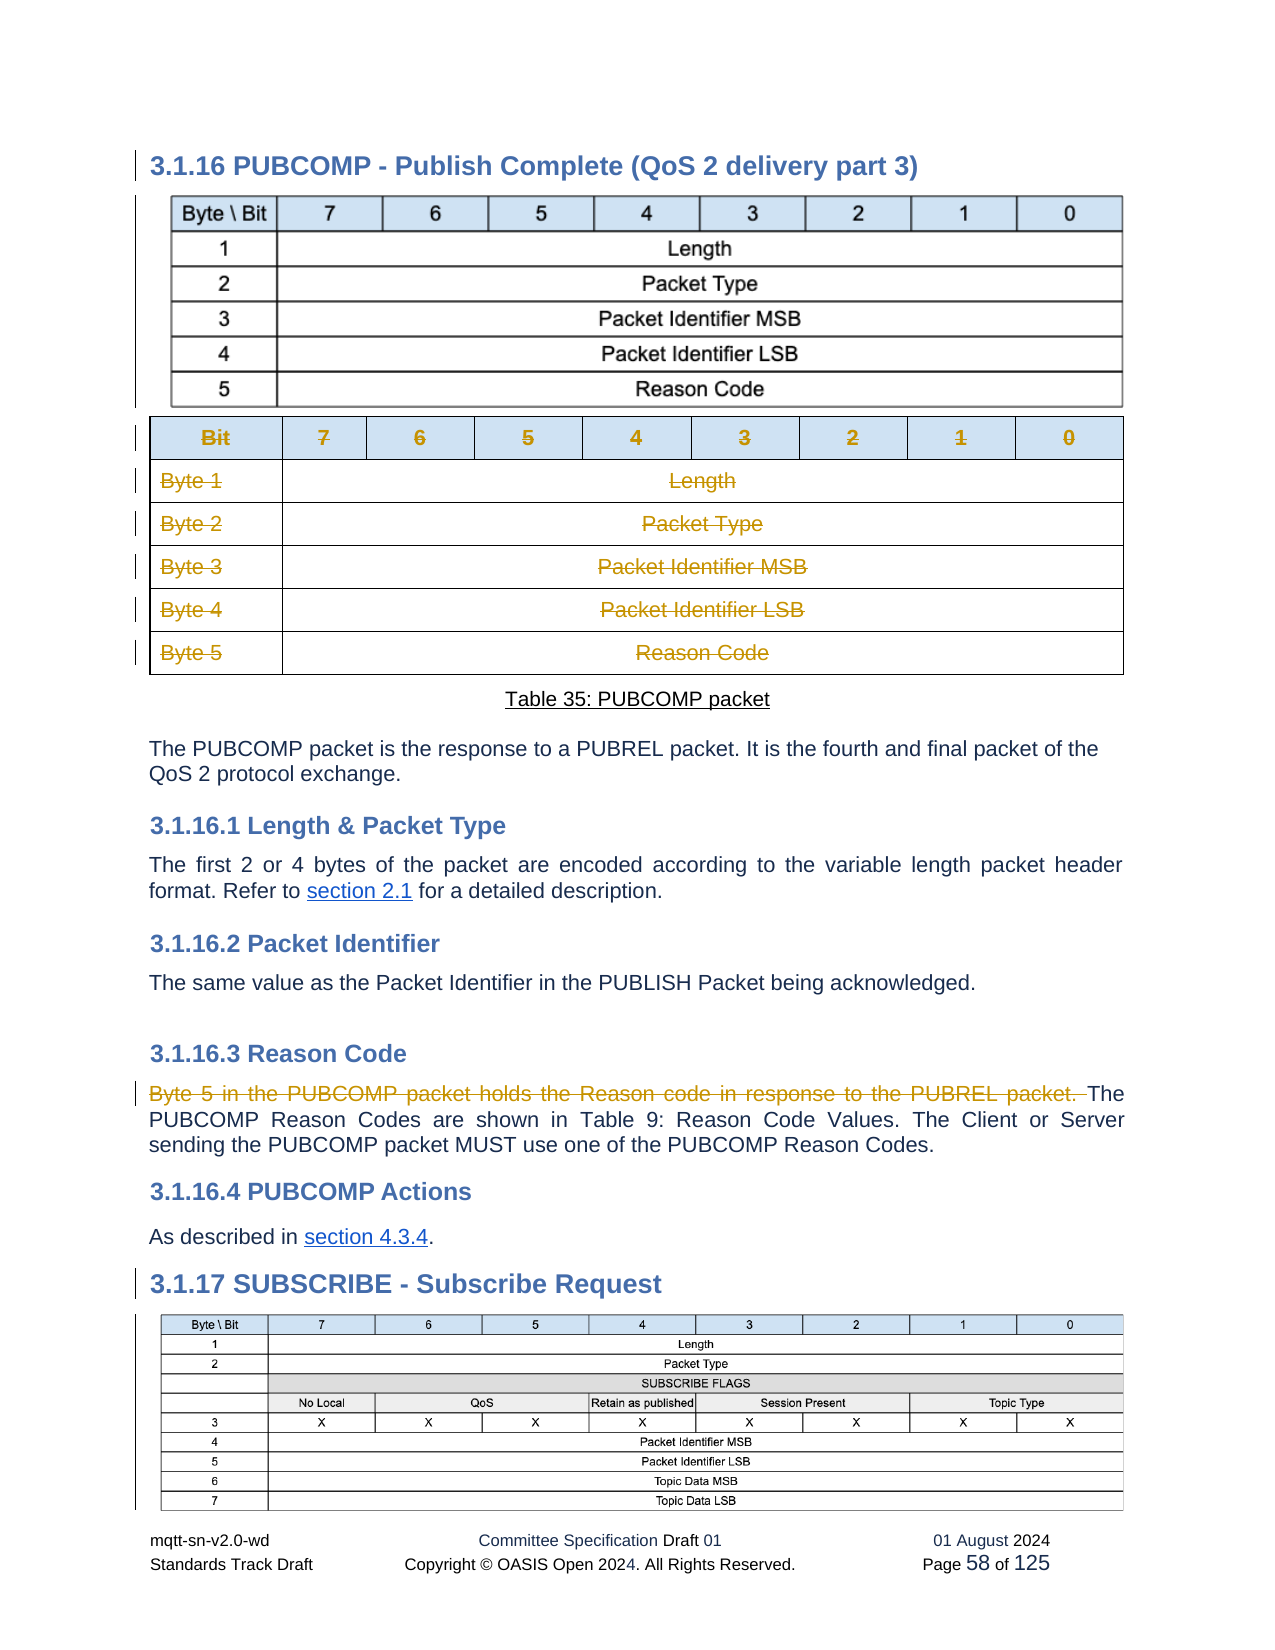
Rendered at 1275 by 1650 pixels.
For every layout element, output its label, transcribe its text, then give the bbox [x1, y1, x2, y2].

subtitle 3.1.17 SUBSCRIBE - Subscribe Request [150, 1268, 1124, 1299]
text As described in section 4.3.4. [148, 1224, 1124, 1249]
table_cell [283, 460, 1123, 502]
text The same value as the Packet Identifier in the PUBLISH Packet being acknowledged. [148, 970, 1124, 995]
table_cell [283, 546, 1123, 588]
table_cell [283, 503, 1123, 545]
picture [148, 1314, 1124, 1511]
subtitle 3.1.16.1 Length & Packet Type [150, 811, 1124, 839]
subtitle 3.1.16.2 Packet Identifier [150, 929, 1124, 958]
table_header [908, 417, 1015, 459]
subtitle 3.1.16 PUBCOMP - Publish Complete (QoS 2 delivery part 3) [150, 150, 1124, 181]
table_cell [283, 632, 1123, 673]
text The PUBCOMP packet is the response to a PUBREL packet. It is the fourth and final packet of the QoS 2 protocol exchange. [148, 735, 1124, 786]
table_cell [283, 589, 1123, 631]
table_header [475, 417, 582, 459]
text The PUBCOMP Reason Codes are shown in Table 9: Reason Code Values. The Client or Server sending the PUBCOMP packet MUST use one of the PUBCOMP Reason Codes. [148, 1081, 1124, 1158]
table_header [800, 417, 907, 459]
table_header [692, 417, 799, 459]
text The first 2 or 4 bytes of the packet are encoded according to the variable length packet header format. Refer to section 2.1 for a detailed description. [148, 852, 1124, 903]
text Table 35: PUBCOMP packet [150, 687, 1125, 711]
table_header [151, 417, 282, 459]
table_cell [151, 503, 282, 545]
table_header [1016, 417, 1123, 459]
table_cell [151, 546, 282, 588]
table_header [367, 417, 474, 459]
picture [148, 195, 1124, 408]
subtitle 3.1.16.3 Reason Code [150, 1039, 1124, 1068]
table_header [283, 417, 366, 459]
table_header [583, 417, 691, 459]
table_cell [151, 460, 282, 502]
subtitle 3.1.16.4 PUBCOMP Actions [150, 1176, 1124, 1205]
table_cell [151, 589, 282, 631]
table_cell [151, 632, 282, 673]
